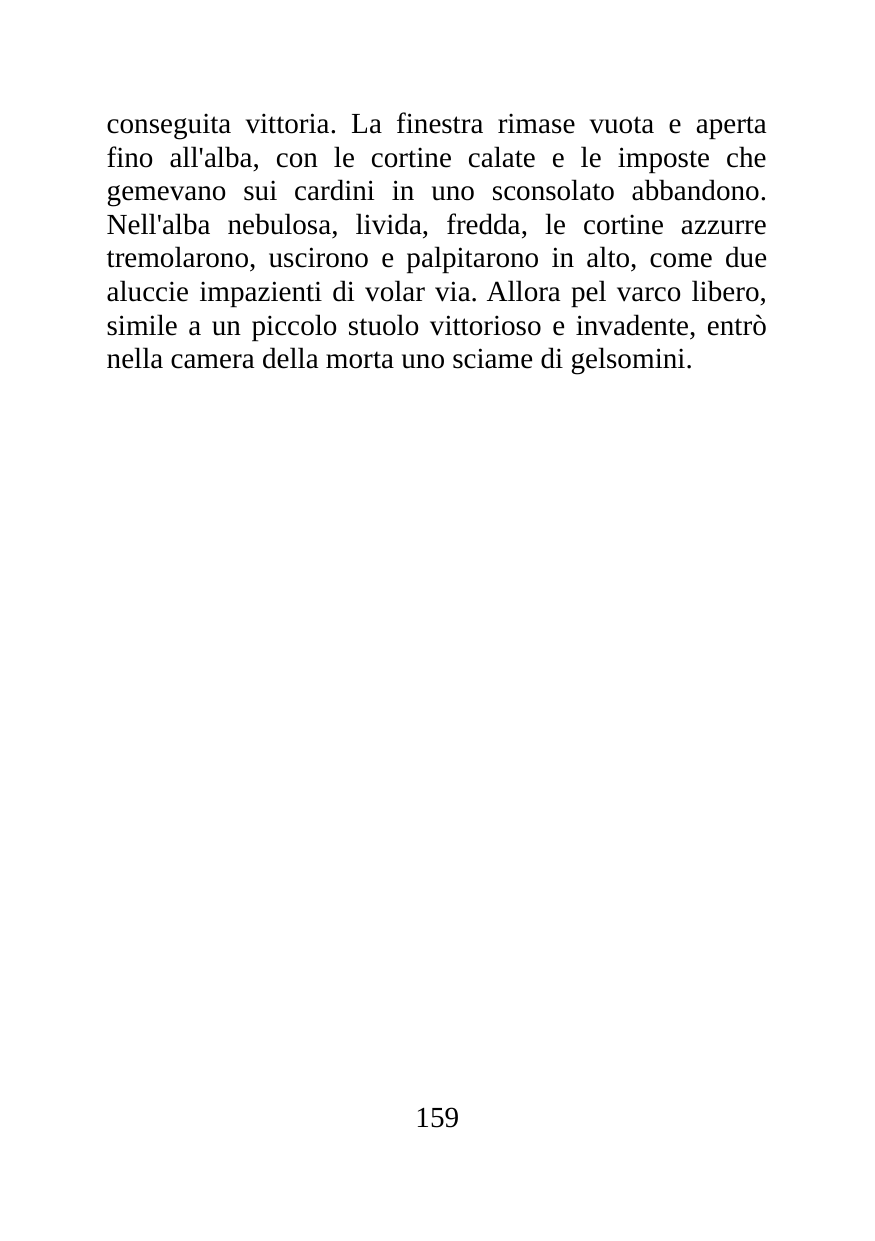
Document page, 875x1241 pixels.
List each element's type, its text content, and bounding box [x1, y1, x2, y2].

text conseguita vittoria. La finestra rimase vuota e aperta fino all'alba, con le cortine calate e le imposte che gemevano sui cardini in uno sconsolato abbandono. Nell'alba nebulosa, livida, fredda, le cortine azzurre tremolarono, uscirono e palpitarono in alto, come due aluccie impazienti di volar via. Allora pel varco libero, simile a un piccolo stuolo vittorioso e invadente, entrò nella camera della morta uno sciame di gelsomini. [106, 106, 768, 375]
